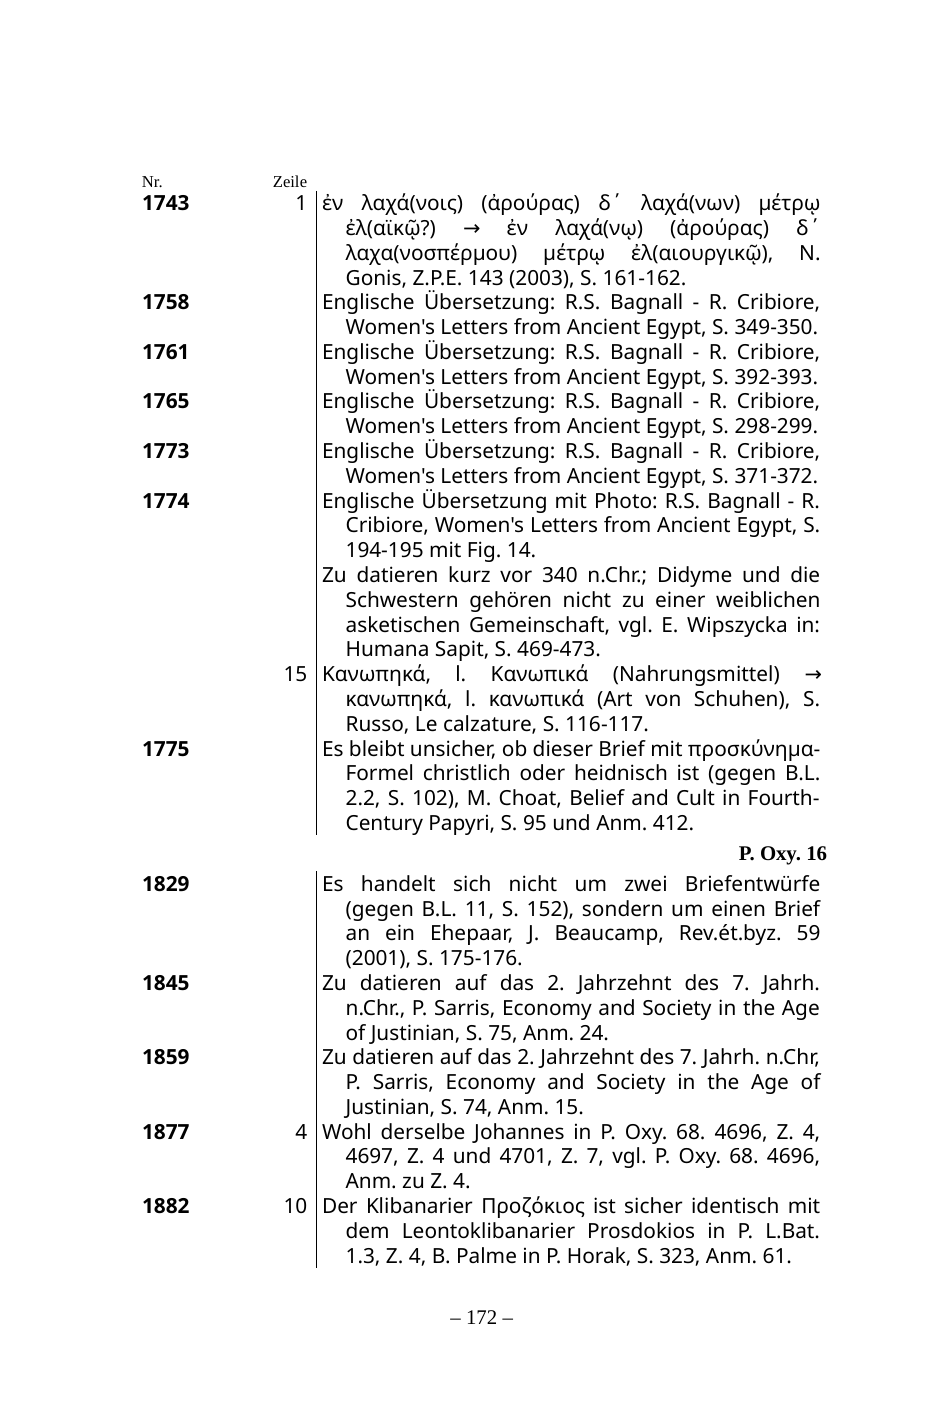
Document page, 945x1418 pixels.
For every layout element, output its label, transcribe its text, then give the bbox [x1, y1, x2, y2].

table_cell 1877 [136, 1119, 224, 1194]
table_cell 1859 [136, 1045, 316, 1119]
table_cell 1774 [136, 488, 316, 563]
table_cell Englische Übersetzung: R.S. Bagnall - R. Cribiore, Women's Letters from Ancient Egypt, S. 392-393. [317, 340, 827, 389]
table_header 1829 [136, 871, 316, 971]
table_cell ἐν λαχά(νοις) (ἀρούρας) δ´ λαχά(νων) μέτρῳ ἐλ(αϊκῷ?) → ἐν λαχά(νῳ) (ἀρούρας) δ´ λαχα(νοσπέρμου) μέτρῳ ἐλ(αιουργικῷ), N. Gonis, Z.P.E. 143 (2003), S. 161-162. [317, 191, 827, 290]
subtitle P. Oxy. 16 [136, 841, 827, 865]
table_cell Englische Übersetzung: R.S. Bagnall - R. Cribiore, Women's Letters from Ancient Egypt, S. 298-299. [317, 389, 827, 439]
table_cell 15 [224, 662, 316, 736]
table_cell Der Klibanarier Προζόκιος ist sicher identisch mit dem Leontoklibanarier Prosdokios in P. L.Bat. 1.3, Z. 4, B. Palme in P. Horak, S. 323, Anm. 61. [317, 1194, 827, 1268]
table_cell 1845 [136, 971, 316, 1045]
table_cell Κανωπηκά, l. Κανωπικά (Nahrungsmittel) → κανωπηκά, l. κανωπικά (Art von Schuhen), S. Russo, Le calzature, S. 116-117. [317, 662, 827, 736]
table_cell 10 [224, 1194, 316, 1268]
table_cell 1882 [136, 1194, 224, 1268]
table_cell 1773 [136, 439, 316, 488]
table_cell 1765 [136, 389, 316, 439]
table_cell 1761 [136, 340, 316, 389]
table_cell Zu datieren auf das 2. Jahrzehnt des 7. Jahrh. n.Chr., P. Sarris, Economy and Society in the Age of Justinian, S. 75, Anm. 24. [317, 971, 827, 1045]
table_cell 4 [224, 1119, 316, 1194]
table_cell [136, 662, 224, 736]
table_cell [136, 563, 316, 662]
table_cell Englische Übersetzung: R.S. Bagnall - R. Cribiore, Women's Letters from Ancient Egypt, S. 371-372. [317, 439, 827, 488]
table_cell Englische Übersetzung: R.S. Bagnall - R. Cribiore, Women's Letters from Ancient Egypt, S. 349-350. [317, 290, 827, 339]
table_cell 1758 [136, 290, 316, 339]
table_cell Zu datieren auf das 2. Jahrzehnt des 7. Jahrh. n.Chr, P. Sarris, Economy and Society in the Age of Justinian, S. 74, Anm. 15. [317, 1045, 827, 1119]
table_cell Englische Übersetzung mit Photo: R.S. Bagnall - R. Cribiore, Women's Letters from Ancient Egypt, S. 194-195 mit Fig. 14. [317, 488, 827, 563]
table_cell Wohl derselbe Johannes in P. Oxy. 68. 4696, Z. 4, 4697, Z. 4 und 4701, Z. 7, vgl. P. Oxy. 68. 4696, Anm. zu Z. 4. [317, 1119, 827, 1194]
table_cell 1743 [136, 191, 224, 290]
table_cell Es bleibt unsicher, ob dieser Brief mit προσκύνημα-Formel christlich oder heidnisch ist (gegen B.L. 2.2, S. 102), M. Choat, Belief and Cult in Fourth-Century Papyri, S. 95 und Anm. 412. [317, 736, 827, 835]
table_cell 1775 [136, 736, 316, 835]
table_cell Zu datieren kurz vor 340 n.Chr.; Didyme und die Schwestern gehören nicht zu einer weiblichen asketischen Gemeinschaft, vgl. E. Wipszycka in: Humana Sapit, S. 469-473. [317, 563, 827, 662]
table_cell 1 [224, 191, 316, 290]
table_header Es handelt sich nicht um zwei Briefentwürfe (gegen B.L. 11, S. 152), sondern um einen Brief an ein Ehepaar, J. Beaucamp, Rev.ét.byz. 59 (2001), S. 175-176. [317, 871, 827, 971]
